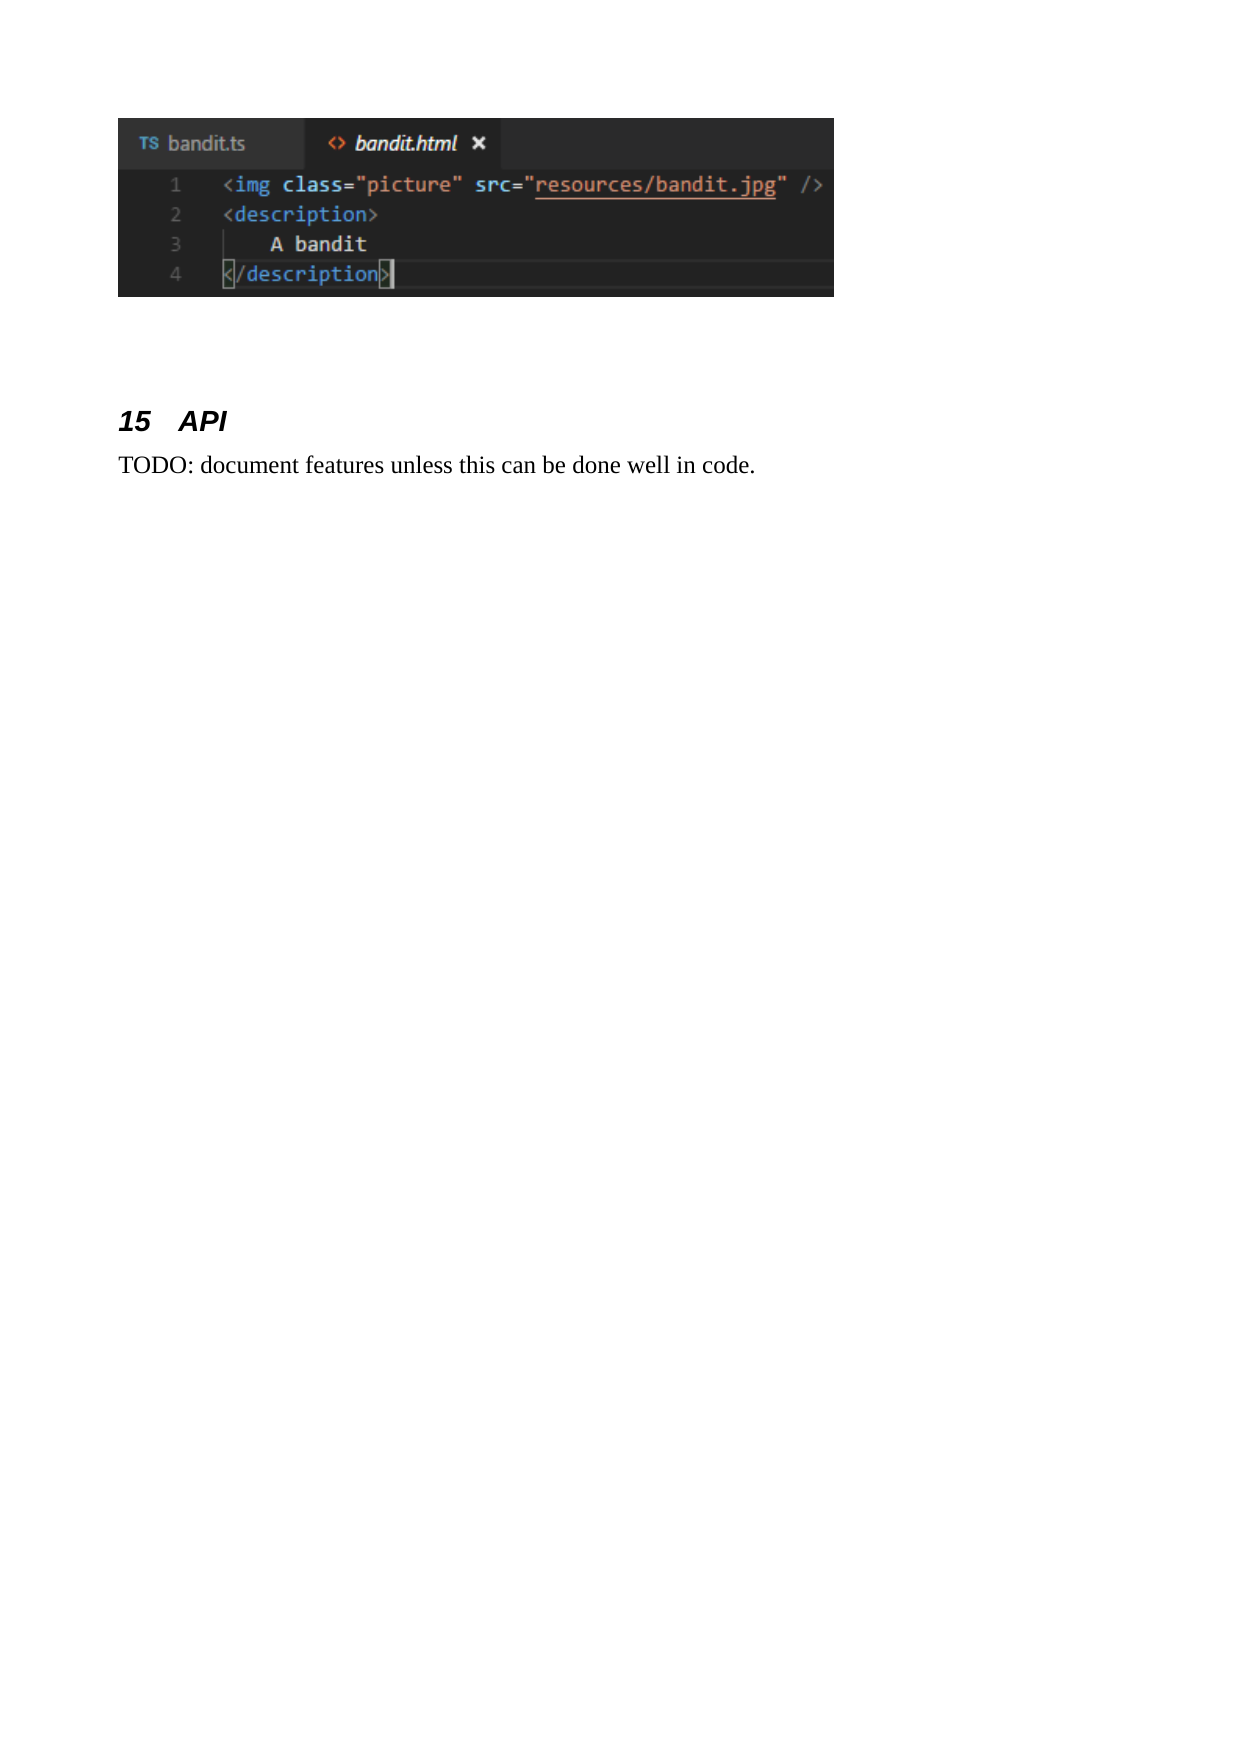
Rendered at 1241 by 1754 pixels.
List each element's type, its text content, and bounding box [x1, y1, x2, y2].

subtitle API [118, 404, 1122, 437]
text TODO: document features unless this can be done well in code. [118, 450, 1122, 478]
